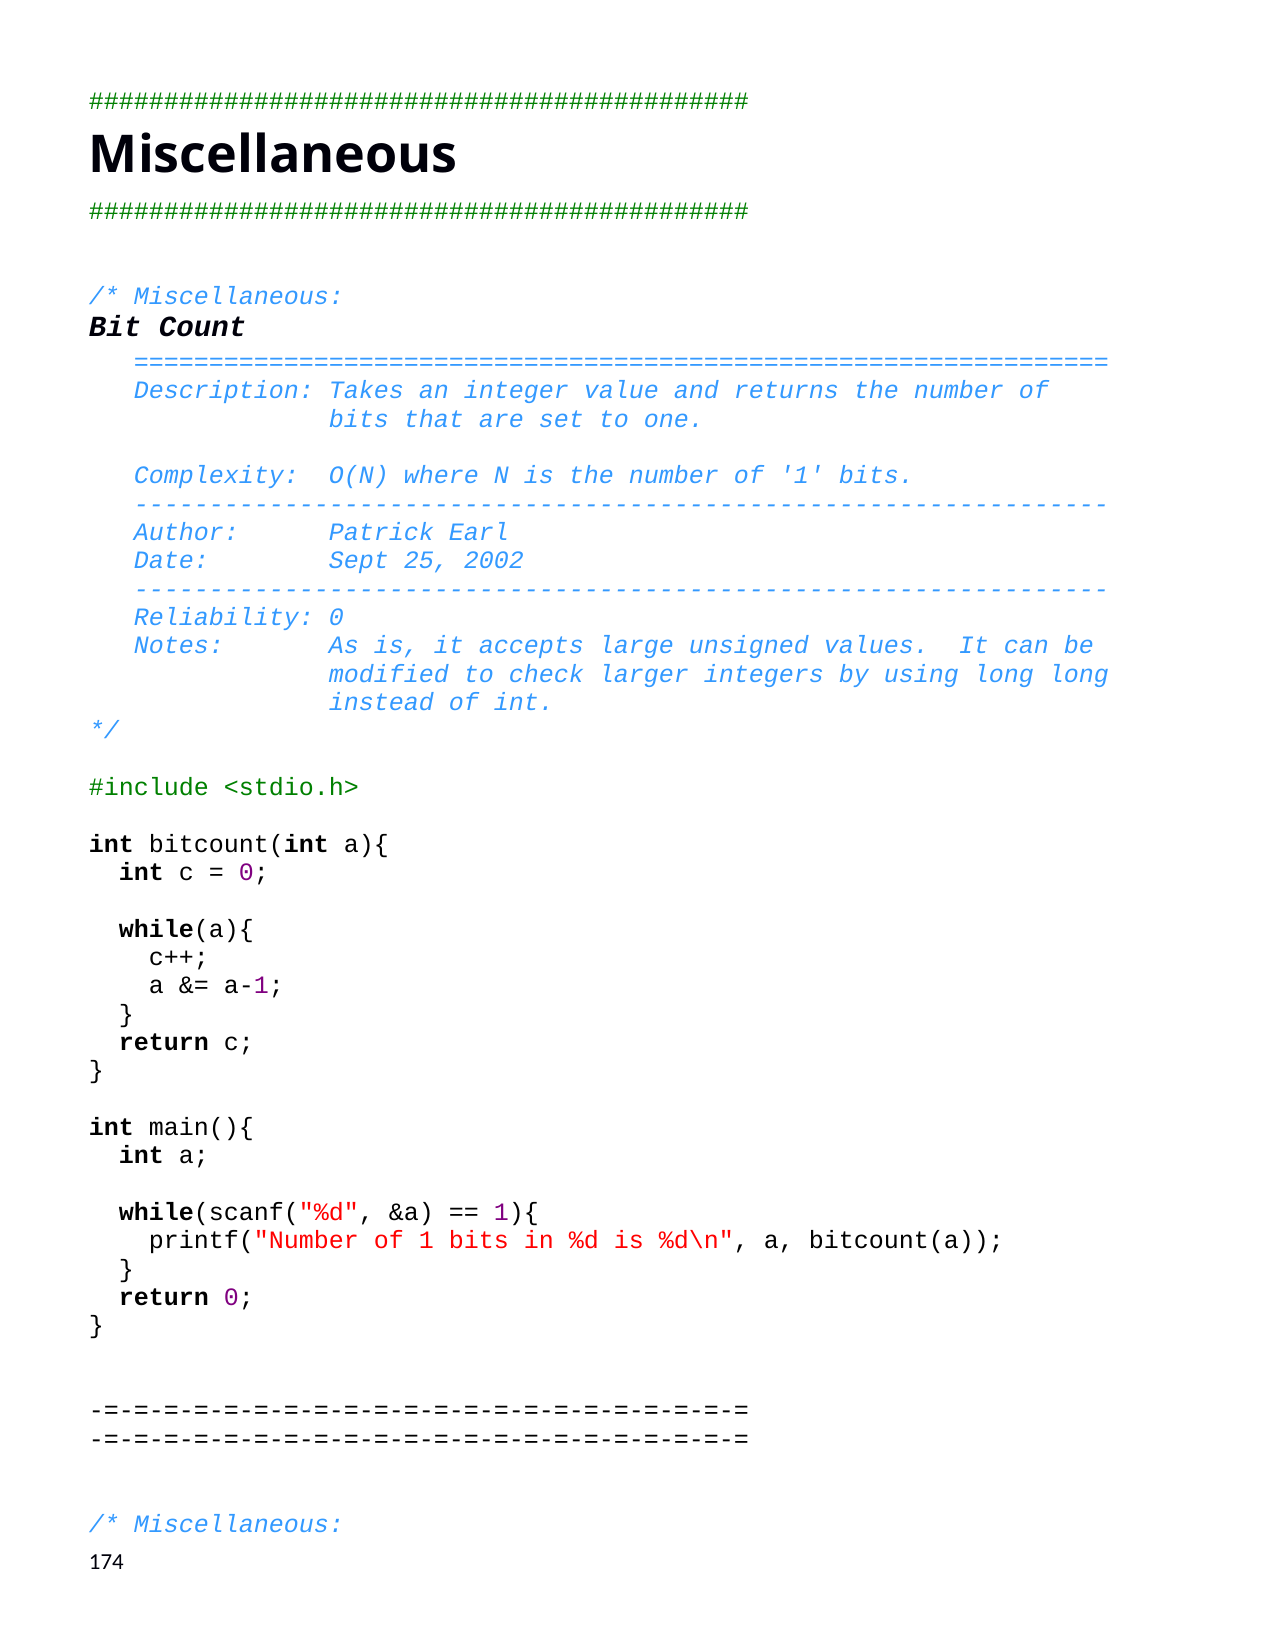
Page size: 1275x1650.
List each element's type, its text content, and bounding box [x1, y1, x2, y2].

text while(scanf("%d", &a) == 1){ [89, 1200, 1186, 1228]
text int c = 0; [89, 860, 1186, 888]
text return 0; [89, 1285, 1186, 1313]
text Date: Sept 25, 2002 [89, 548, 1186, 576]
text ----------------------------------------------------------------- [89, 576, 1186, 605]
text /* Miscellaneous: [89, 283, 1186, 312]
text } [89, 1313, 1186, 1341]
text instead of int. [89, 690, 1186, 718]
text c++; [89, 945, 1186, 973]
text ----------------------------------------------------------------- [89, 491, 1186, 520]
text Complexity: O(N) where N is the number of '1' bits. [89, 463, 1186, 491]
text while(a){ [89, 916, 1186, 945]
text #include <stdio.h> [89, 775, 1186, 803]
text int main(){ [89, 1115, 1186, 1143]
text */ [89, 718, 1186, 746]
text -=-=-=-=-=-=-=-=-=-=-=-=-=-=-=-=-=-=-=-=-=-= [89, 1398, 1186, 1426]
text int bitcount(int a){ [89, 831, 1186, 860]
text ############################################ [89, 198, 1186, 227]
text } [89, 1001, 1186, 1030]
text ############################################ [89, 89, 1186, 117]
text a &= a-1; [89, 973, 1186, 1001]
text Notes: As is, it accepts large unsigned values. It can be [89, 633, 1186, 661]
text return c; [89, 1030, 1186, 1058]
text } [89, 1058, 1186, 1086]
text } [89, 1256, 1186, 1285]
text int a; [89, 1143, 1186, 1171]
text modified to check larger integers by using long long [89, 661, 1186, 690]
text bits that are set to one. [89, 406, 1186, 435]
subtitle Miscellaneous [89, 117, 1186, 188]
text Reliability: 0 [89, 605, 1186, 633]
subtitle Bit Count [89, 312, 1186, 345]
text Description: Takes an integer value and returns the number of [89, 378, 1186, 406]
text Author: Patrick Earl [89, 520, 1186, 548]
text -=-=-=-=-=-=-=-=-=-=-=-=-=-=-=-=-=-=-=-=-=-= [89, 1426, 1186, 1455]
text ================================================================= [89, 350, 1186, 378]
text printf("Number of 1 bits in %d is %d\n", a, bitcount(a)); [89, 1228, 1186, 1256]
text /* Miscellaneous: [89, 1511, 1186, 1540]
